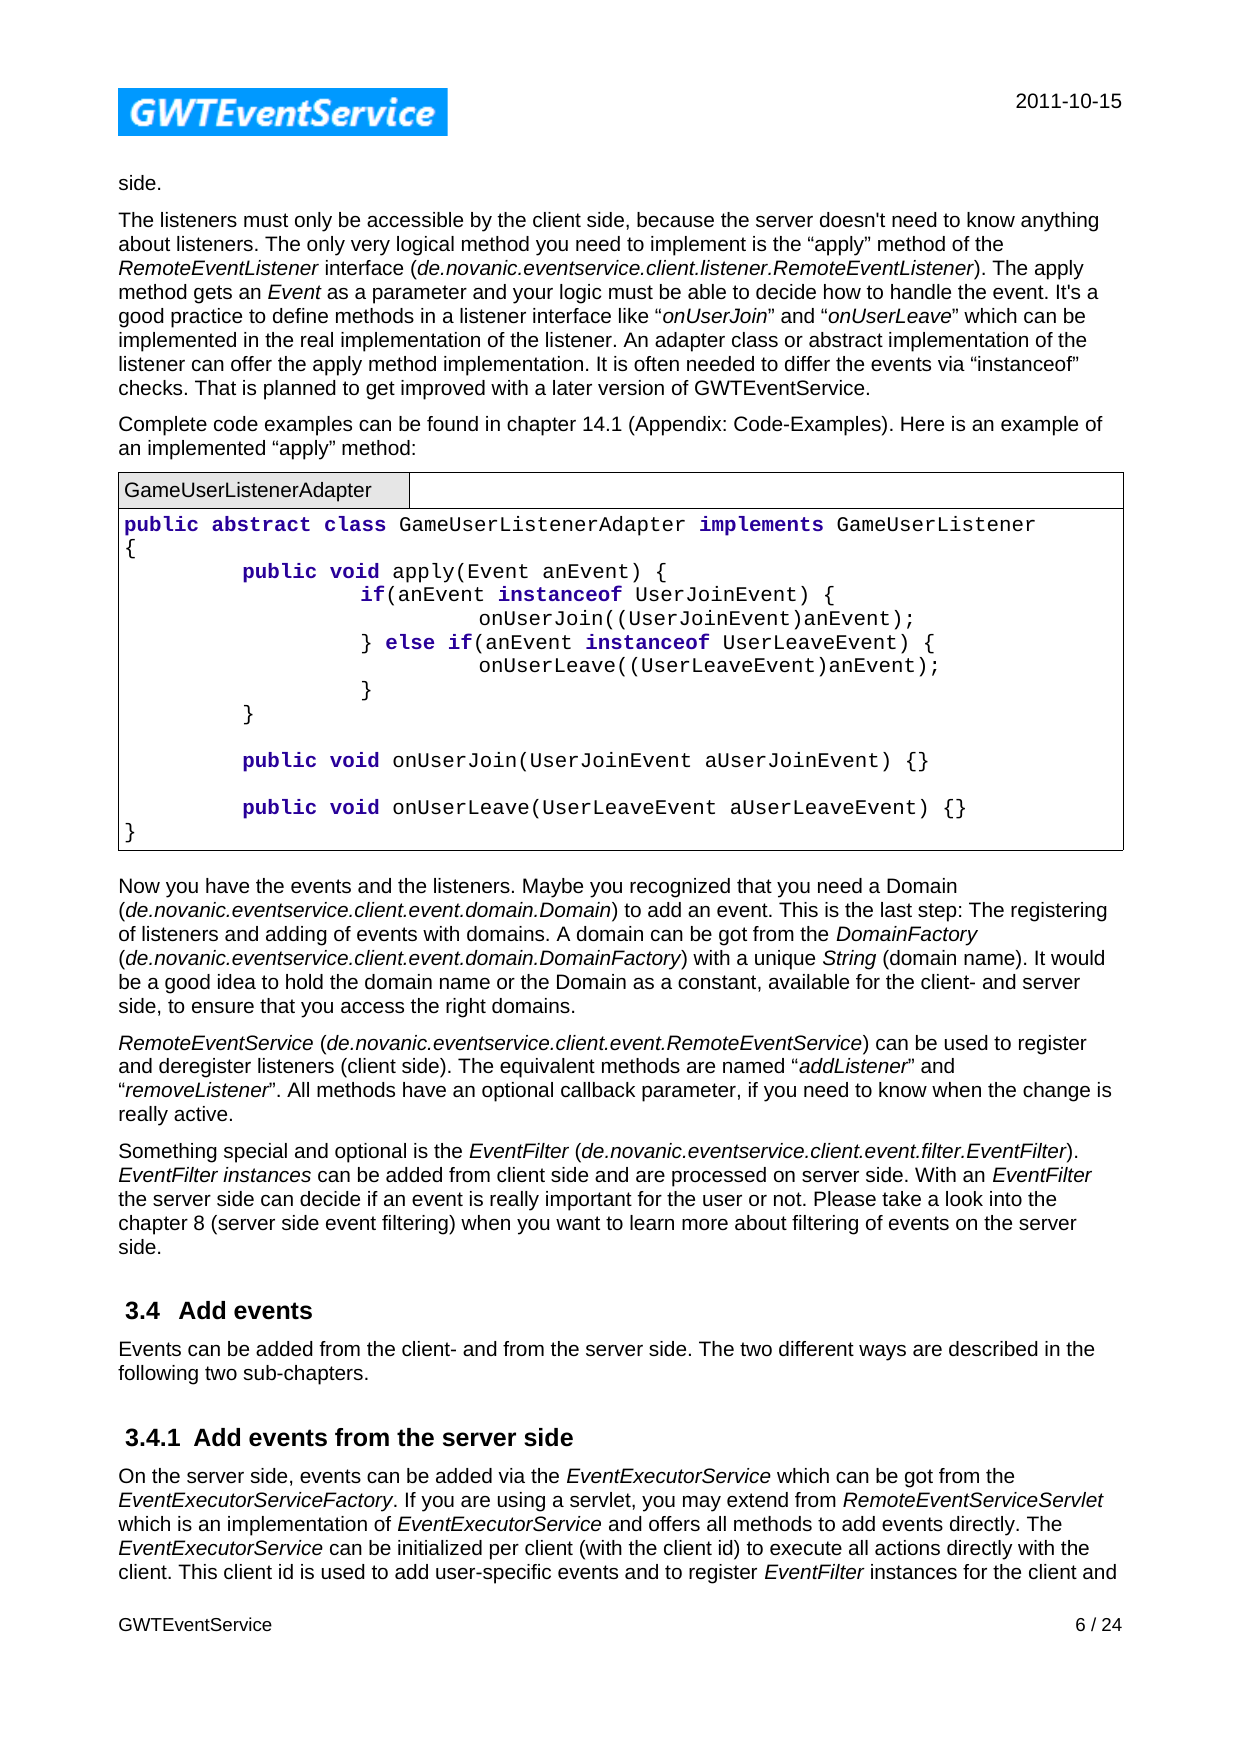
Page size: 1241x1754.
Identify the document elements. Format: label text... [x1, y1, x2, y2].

text Complete code examples can be found in chapter 14.1 (Appendix: Code-Examples). Here is an example of an implemented “apply” method: [118, 412, 1122, 460]
subtitle Add events [118, 1296, 1122, 1325]
table_header GameUserListenerAdapter [119, 473, 409, 508]
text Events can be added from the client- and from the server side. The two different ways are described in the following two sub-chapters. [118, 1337, 1122, 1385]
text Now you have the events and the listeners. Maybe you recognized that you need a Domain (de.novanic.eventservice.client.event.domain.Domain) to add an event. This is the last step: The registering of listeners and adding of events with domains. A domain can be got from the DomainFactory (de.novanic.eventservice.client.event.domain.DomainFactory) with a unique String (domain name). It would be a good idea to hold the domain name or the Domain as a constant, available for the client- and server side, to ensure that you access the right domains. [118, 874, 1122, 1018]
picture [118, 88, 448, 136]
text On the server side, events can be added via the EventExecutorService which can be got from the EventExecutorServiceFactory. If you are using a servlet, you may extend from RemoteEventServiceServlet which is an implementation of EventExecutorService and offers all methods to add events directly. The EventExecutorService can be initialized per client (with the client id) to execute all actions directly with the client. This client id is used to add user-specific events and to register EventFilter instances for the client and [118, 1464, 1122, 1584]
table_header [410, 473, 1123, 508]
text side. [118, 171, 1122, 195]
text Something special and optional is the EventFilter (de.novanic.eventservice.client.event.filter.EventFilter). EventFilter instances can be added from client side and are processed on server side. With an EventFilter the server side can decide if an event is really important for the user or not. Please take a look into the chapter 8 (server side event filtering) when you want to learn more about filtering of events on the server side. [118, 1139, 1122, 1258]
subtitle Add events from the server side [118, 1423, 1122, 1451]
text The listeners must only be accessible by the client side, because the server doesn't need to know anything about listeners. The only very logical method you need to implement is the “apply” method of the RemoteEventListener interface (de.novanic.eventservice.client.listener.RemoteEventListener). The apply method gets an Event as a parameter and your logic must be able to decide how to handle the event. It's a good practice to define methods in a listener interface like “onUserJoin” and “onUserLeave” which can be implemented in the real implementation of the listener. An adapter class or abstract implementation of the listener can offer the apply method implementation. It is often needed to differ the events via “instanceof” checks. That is planned to get improved with a later version of GWTEventService. [118, 208, 1122, 399]
table_cell public abstract class GameUserListenerAdapter implements GameUserListener { public void apply(Event anEvent) { if(anEvent instanceof UserJoinEvent) { onUserJoin((UserJoinEvent)anEvent); } else if(anEvent instanceof UserLeaveEvent) { onUserLeave((UserLeaveEvent)anEvent); } } public void onUserJoin(UserJoinEvent aUserJoinEvent) {} public void onUserLeave(UserLeaveEvent aUserLeaveEvent) {} } [119, 509, 1123, 850]
text RemoteEventService (de.novanic.eventservice.client.event.RemoteEventService) can be used to register and deregister listeners (client side). The equivalent methods are named “addListener” and “removeListener”. All methods have an optional callback parameter, if you need to know when the change is really active. [118, 1030, 1122, 1126]
